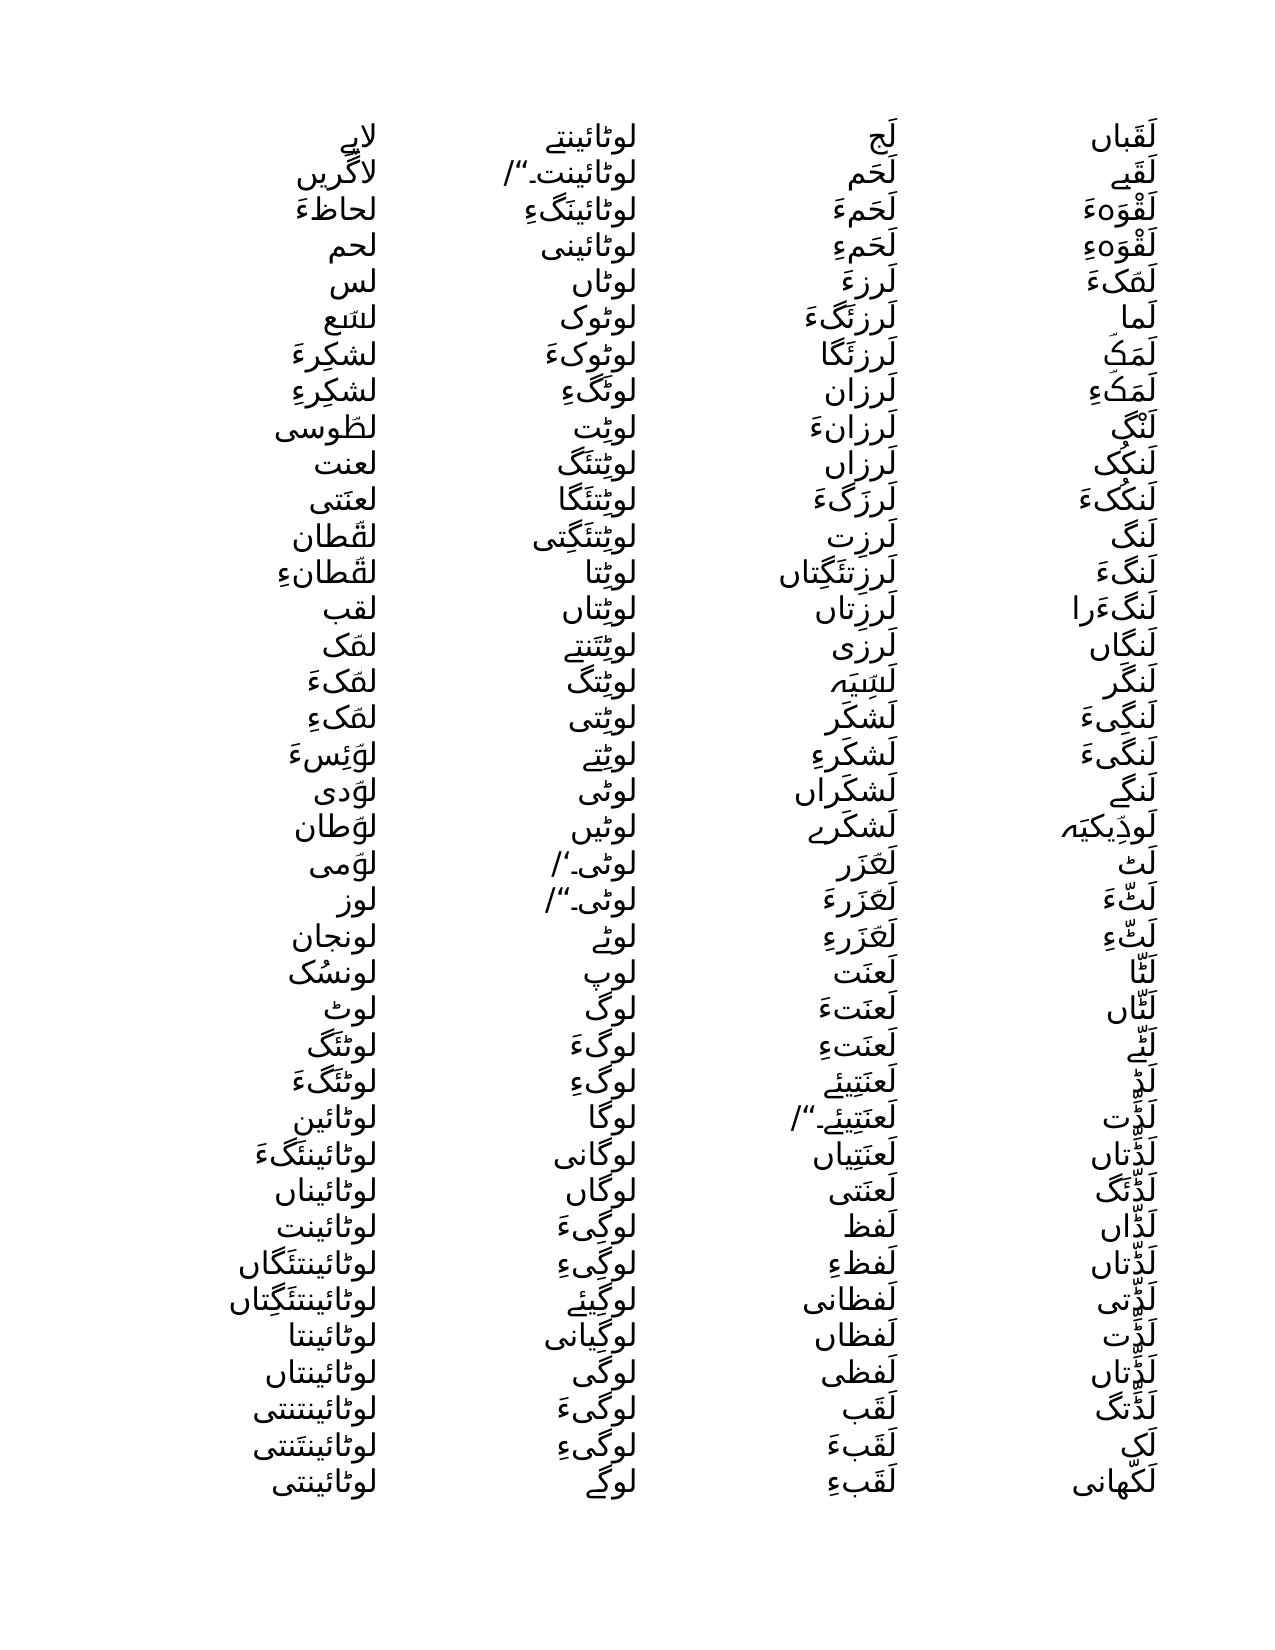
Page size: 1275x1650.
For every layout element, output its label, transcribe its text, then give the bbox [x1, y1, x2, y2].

text لوگِیءَ [378, 1209, 637, 1245]
text لَحَم [637, 154, 897, 191]
text لشکِرءَ [118, 336, 378, 373]
text لوٹائینتَنتی [118, 1427, 378, 1463]
text لَٹّءِ [897, 918, 1157, 954]
text لَما [897, 300, 1157, 336]
text لَڈِّتاں [897, 1354, 1157, 1391]
text لوٹائیناں [118, 1172, 378, 1209]
text لَنگءَ​را [897, 591, 1157, 627]
text لوؔمی [118, 845, 378, 882]
text لوٹِتئَگِتی [378, 518, 637, 554]
text لوٹائینی [378, 227, 637, 263]
text لوٹوکءَ [378, 336, 637, 373]
text لمؔکءِ [118, 700, 378, 736]
text لَڈِّت [897, 1318, 1157, 1354]
text لاپے [118, 118, 378, 154]
text لَمؔکءَ [897, 263, 1157, 300]
text لوٹائینت [118, 1209, 378, 1245]
text لوٹئَگءَ [118, 1063, 378, 1100]
text لَحَمءَ [637, 191, 897, 227]
text لطؔوسی [118, 409, 378, 445]
text لَشکَرے [637, 809, 897, 845]
text لوٹِتئَگا [378, 482, 637, 518]
text لَڈِّت [897, 1100, 1157, 1136]
text لوٹِتی [378, 700, 637, 736]
text لَعؔزَرءَ [637, 882, 897, 918]
text لوٹَگءِ [378, 373, 637, 409]
text لَٹّا [897, 954, 1157, 991]
text لَرزان [637, 373, 897, 409]
text لَمَکؔ [897, 336, 1157, 373]
text لوٹے [378, 918, 637, 954]
text لوٹائینَگءِ [378, 191, 637, 227]
text لوگا [378, 1100, 637, 1136]
text لَرزئَگا [637, 336, 897, 373]
text لَقَبءَ [637, 1427, 897, 1463]
text لوٹی۔“/ [378, 882, 637, 918]
text لَعؔزَرءِ [637, 918, 897, 954]
text لوٹائینئَگءَ [118, 1136, 378, 1172]
text لَسِؔیَہ [637, 663, 897, 700]
text لوٹئَگ [118, 1027, 378, 1063]
text لَفظ [637, 1209, 897, 1245]
text لَشکَراں [637, 772, 897, 809]
text لحاظءَ [118, 191, 378, 227]
text لَنکُکءَ [897, 482, 1157, 518]
text لوٹ [118, 991, 378, 1027]
text لَشکَرءِ [637, 736, 897, 772]
text لوگءَ [378, 1027, 637, 1063]
text لَعنَتءِ [637, 1027, 897, 1063]
text لوگانی [378, 1136, 637, 1172]
text لَقَب [637, 1391, 897, 1427]
text لَعنَتی [637, 1172, 897, 1209]
text لعنَتی [118, 482, 378, 518]
text لَرزِتئَگِتاں [637, 554, 897, 591]
text لَعنَتِیئے۔“/ [637, 1100, 897, 1136]
text لونسُک [118, 954, 378, 991]
text لوؔدی [118, 772, 378, 809]
text لَنگِیءَ [897, 700, 1157, 736]
text لَٹّءَ [897, 882, 1157, 918]
text لَرزی [637, 627, 897, 663]
text لسؔع [118, 300, 378, 336]
text لَج [637, 118, 897, 154]
text لوٹِتَنتے [378, 627, 637, 663]
text لَنگیءَ [897, 736, 1157, 772]
text لشکِرءِ [118, 373, 378, 409]
text لَرزِتاں [637, 591, 897, 627]
text لوگیءَ [378, 1391, 637, 1427]
text لَنگے [897, 772, 1157, 809]
text لَنگءَ [897, 554, 1157, 591]
text لاگَریں [118, 154, 378, 191]
text لوگِیئے [378, 1281, 637, 1318]
text لونجان [118, 918, 378, 954]
text لوٹائین [118, 1100, 378, 1136]
text لَعنَتِیاں [637, 1136, 897, 1172]
text لَفظانی [637, 1281, 897, 1318]
text لوٹیں [378, 809, 637, 845]
text لَٹّے [897, 1027, 1157, 1063]
text لَودِؔیکیَہ [897, 809, 1157, 845]
text لمؔک [118, 627, 378, 663]
text لوٹِت [378, 409, 637, 445]
text لوگِیانی [378, 1318, 637, 1354]
text لَنْگ [897, 409, 1157, 445]
text لَرزَگءَ [637, 482, 897, 518]
text لوؔئِسءَ [118, 736, 378, 772]
text لوٹائینتاں [118, 1354, 378, 1391]
text لَرزئَگءَ [637, 300, 897, 336]
text لَڈّتی [897, 1281, 1157, 1318]
text لوٹِتاں [378, 591, 637, 627]
text لحم [118, 227, 378, 263]
text لوپ [378, 954, 637, 991]
text لوٹائینتی [118, 1463, 378, 1499]
text لوٹائینتنتی [118, 1391, 378, 1427]
text لَکّھانی [897, 1463, 1157, 1499]
text لَرزاں [637, 445, 897, 482]
text لَڈّاں [897, 1209, 1157, 1245]
text لَرزءَ [637, 263, 897, 300]
text لوٹی۔‘/ [378, 845, 637, 882]
text لوٹائینتے [378, 118, 637, 154]
text لَقَبے [897, 154, 1157, 191]
text لوگاں [378, 1172, 637, 1209]
text لَقَباں [897, 118, 1157, 154]
text لَقْوَہءَ [897, 191, 1157, 227]
text لقؔطان [118, 518, 378, 554]
text لَک [897, 1427, 1157, 1463]
text لَڈ [897, 1063, 1157, 1100]
text لوٹائینتئَگِتاں [118, 1281, 378, 1318]
text لوٹوک [378, 300, 637, 336]
text لوٹائینتا [118, 1318, 378, 1354]
text لَعؔزَر [637, 845, 897, 882]
text لَمَکؔءِ [897, 373, 1157, 409]
text لوگ [378, 991, 637, 1027]
text لقؔطانءِ [118, 554, 378, 591]
text لوگءِ [378, 1063, 637, 1100]
text لوز [118, 882, 378, 918]
text لوگی [378, 1354, 637, 1391]
text لَڈّتاں [897, 1245, 1157, 1281]
text لمؔکءَ [118, 663, 378, 700]
text لَڈّئَگ [897, 1172, 1157, 1209]
text لَقْوَہءِ [897, 227, 1157, 263]
text لَحَمءِ [637, 227, 897, 263]
text لَنگَر [897, 663, 1157, 700]
text لَٹّاں [897, 991, 1157, 1027]
text لقب [118, 591, 378, 627]
text لس [118, 263, 378, 300]
text لوٹِتے [378, 736, 637, 772]
text لَشکَر [637, 700, 897, 736]
text لَعنَتءَ [637, 991, 897, 1027]
text لَعنَت [637, 954, 897, 991]
text لَفظی [637, 1354, 897, 1391]
text لوٹِتگ [378, 663, 637, 700]
text لَقَبءِ [637, 1463, 897, 1499]
text لوٹی [378, 772, 637, 809]
text لَرزِت [637, 518, 897, 554]
text لوگے [378, 1463, 637, 1499]
text لعنت [118, 445, 378, 482]
text لوٹِتا [378, 554, 637, 591]
text لَرزانءَ [637, 409, 897, 445]
text لوٹائینت۔“/ [378, 154, 637, 191]
text لَڈِّتگ [897, 1391, 1157, 1427]
text لوٹاں [378, 263, 637, 300]
text لَڈِّتاں [897, 1136, 1157, 1172]
text لَفظءِ [637, 1245, 897, 1281]
text لَفظاں [637, 1318, 897, 1354]
text لوگیءِ [378, 1427, 637, 1463]
text لَنگ [897, 518, 1157, 554]
text لَٹ [897, 845, 1157, 882]
text لوٹِتئَگ [378, 445, 637, 482]
text لَنگاں [897, 627, 1157, 663]
text لوٹائینتئَگاں [118, 1245, 378, 1281]
text لوگِیءِ [378, 1245, 637, 1281]
text لَنکُک [897, 445, 1157, 482]
text لَعنَتِیئے [637, 1063, 897, 1100]
text لوؔطان [118, 809, 378, 845]
